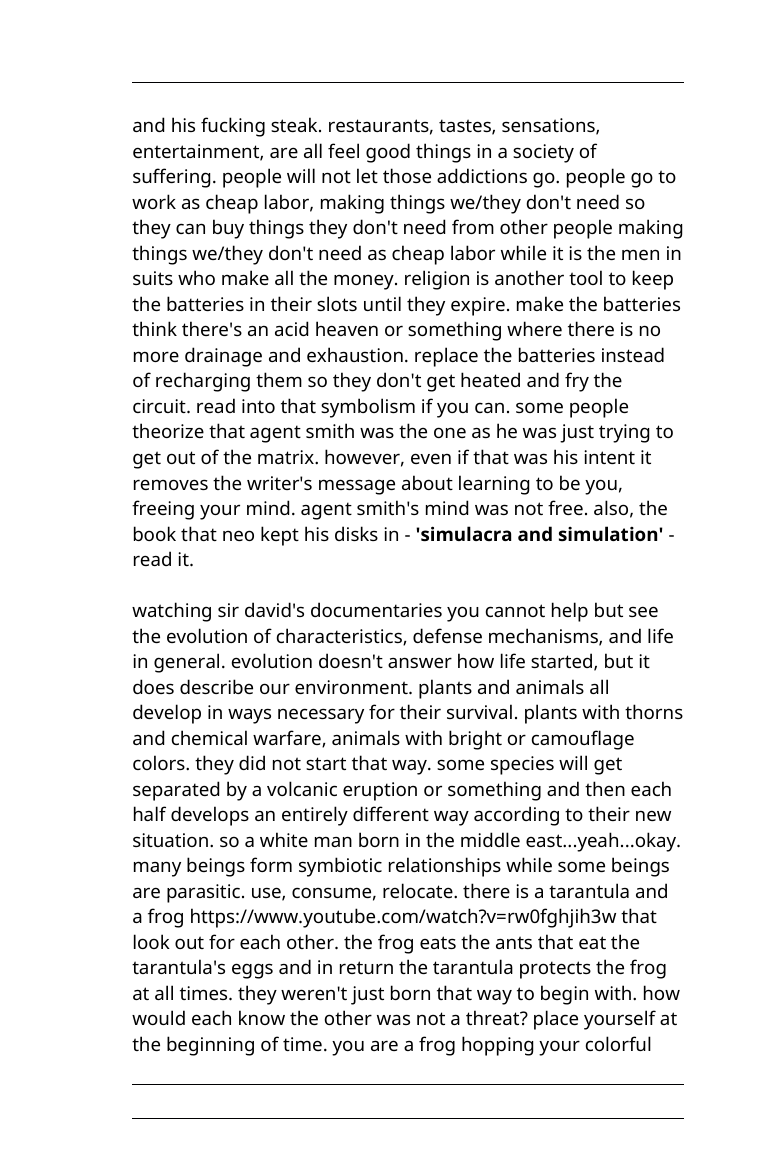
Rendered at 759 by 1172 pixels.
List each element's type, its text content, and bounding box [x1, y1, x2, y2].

text and his fucking steak. restaurants, tastes, sensations, entertainment, are all feel good things in a society of suffering. people will not let those addictions go. people go to work as cheap labor, making things we/they don't need so they can buy things they don't need from other people making things we/they don't need as cheap labor while it is the men in suits who make all the money. religion is another tool to keep the batteries in their slots until they expire. make the batteries think there's an acid heaven or something where there is no more drainage and exhaustion. replace the batteries instead of recharging them so they don't get heated and fry the circuit. read into that symbolism if you can. some people theorize that agent smith was the one as he was just trying to get out of the matrix. however, even if that was his intent it removes the writer's message about learning to be you, freeing your mind. agent smith's mind was not free. also, the book that neo kept his disks in - 'simulacra and simulation' - read it. watching sir david's documentaries you cannot help but see the evolution of characteristics, defense mechanisms, and life in general. evolution doesn't answer how life started, but it does describe our environment. plants and animals all develop in ways necessary for their survival. plants with thorns and chemical warfare, animals with bright or camouflage colors. they did not start that way. some species will get separated by a volcanic eruption or something and then each half develops an entirely different way according to their new situation. so a white man born in the middle east...yeah...okay. many beings form symbiotic relationships while some beings are parasitic. use, consume, relocate. there is a tarantula and a frog https://www.youtube.com/watch?v=rw0fghjih3w that look out for each other. the frog eats the ants that eat the tarantula's eggs and in return the tarantula protects the frog at all times. they weren't just born that way to begin with. how would each know the other was not a threat? place yourself at the beginning of time. you are a frog hopping your colorful [132, 112, 684, 1057]
